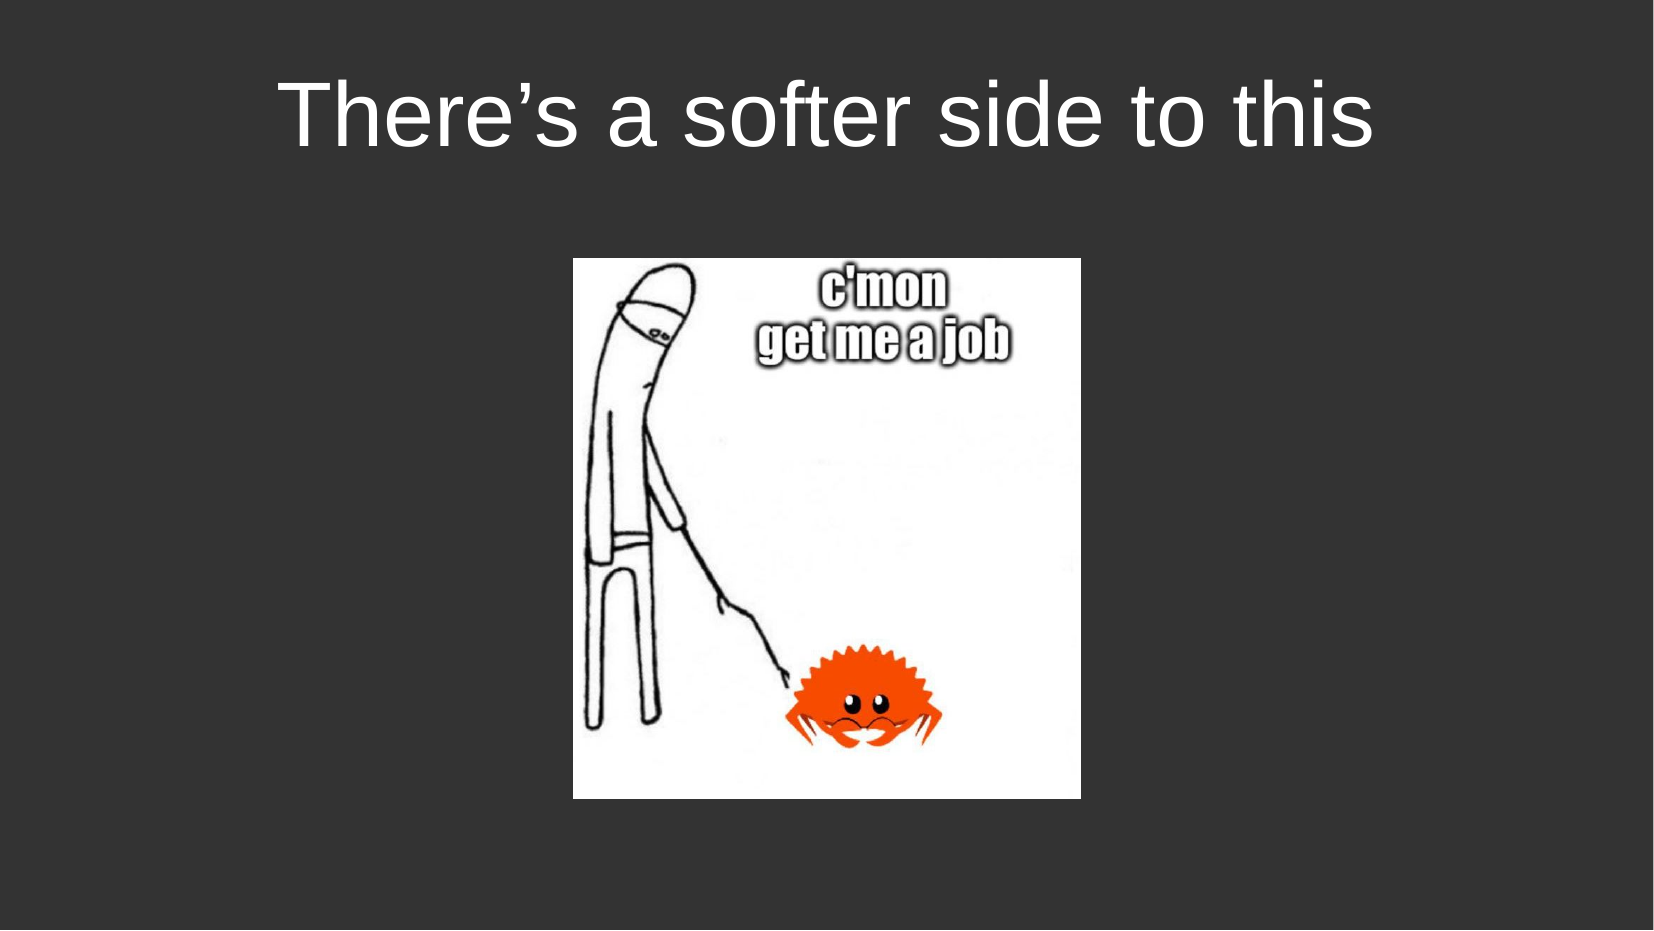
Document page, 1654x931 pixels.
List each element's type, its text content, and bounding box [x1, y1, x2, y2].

title There’s a softer side to this [82, 37, 1571, 193]
picture [573, 258, 1081, 799]
